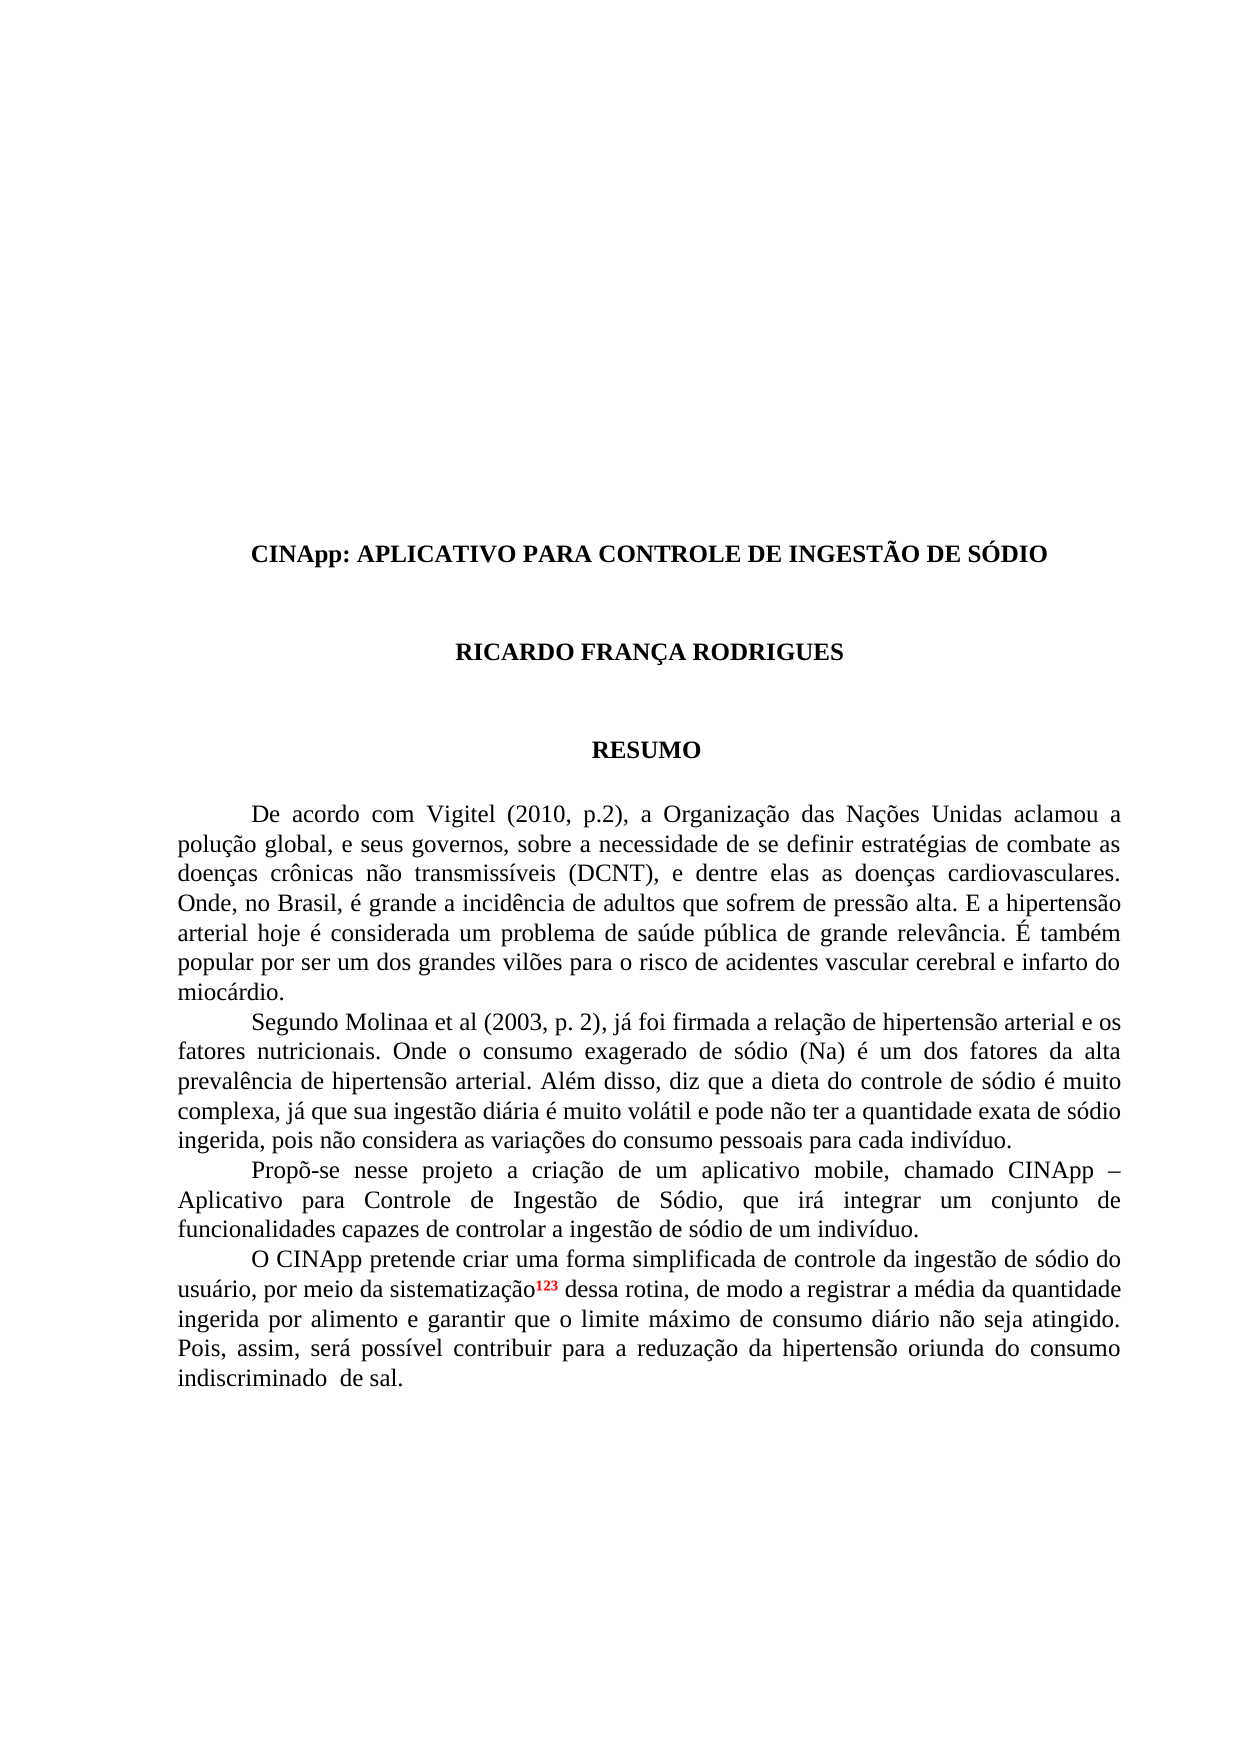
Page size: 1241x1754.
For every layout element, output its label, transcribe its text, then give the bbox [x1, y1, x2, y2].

text De acordo com Vigitel (2010, p.2), a Organização das Nações Unidas aclamou a polução global, e seus governos, sobre a necessidade de se definir estratégias de combate as doenças crônicas não transmissíveis (DCNT), e dentre elas as doenças cardiovasculares. Onde, no Brasil, é grande a incidência de adultos que sofrem de pressão alta. E a hipertensão arterial hoje é considerada um problema de saúde pública de grande relevância. É também popular por ser um dos grandes vilões para o risco de acidentes vascular cerebral e infarto do miocárdio. [177, 798, 1122, 1006]
text RICARDO FRANÇA RODRIGUES [177, 636, 1122, 666]
text RESUMO [177, 734, 1122, 764]
text Segundo Molinaa et al (2003, p. 2), já foi firmada a relação de hipertensão arterial e os fatores nutricionais. Onde o consumo exagerado de sódio (Na) é um dos fatores da alta prevalência de hipertensão arterial. Além disso, diz que a dieta do controle de sódio é muito complexa, já que sua ingestão diária é muito volátil e pode não ter a quantidade exata de sódio ingerida, pois não considera as variações do consumo pessoais para cada indivíduo. [177, 1006, 1122, 1154]
text O CINApp pretende criar uma forma simplificada de controle da ingestão de sódio do usuário, por meio da sistematização¹²³ dessa rotina, de modo a registrar a média da quantidade ingerida por alimento e garantir que o limite máximo de consumo diário não seja atingido. Pois, assim, será possível contribuir para a reduzação da hipertensão oriunda do consumo indiscriminado de sal. [177, 1243, 1122, 1392]
text Propõ-se nesse projeto a criação de um aplicativo mobile, chamado CINApp – Aplicativo para Controle de Ingestão de Sódio, que irá integrar um conjunto de funcionalidades capazes de controlar a ingestão de sódio de um indivíduo. [177, 1154, 1122, 1243]
text CINApp: APLICATIVO PARA CONTROLE DE INGESTÃO DE SÓDIO [177, 539, 1122, 568]
